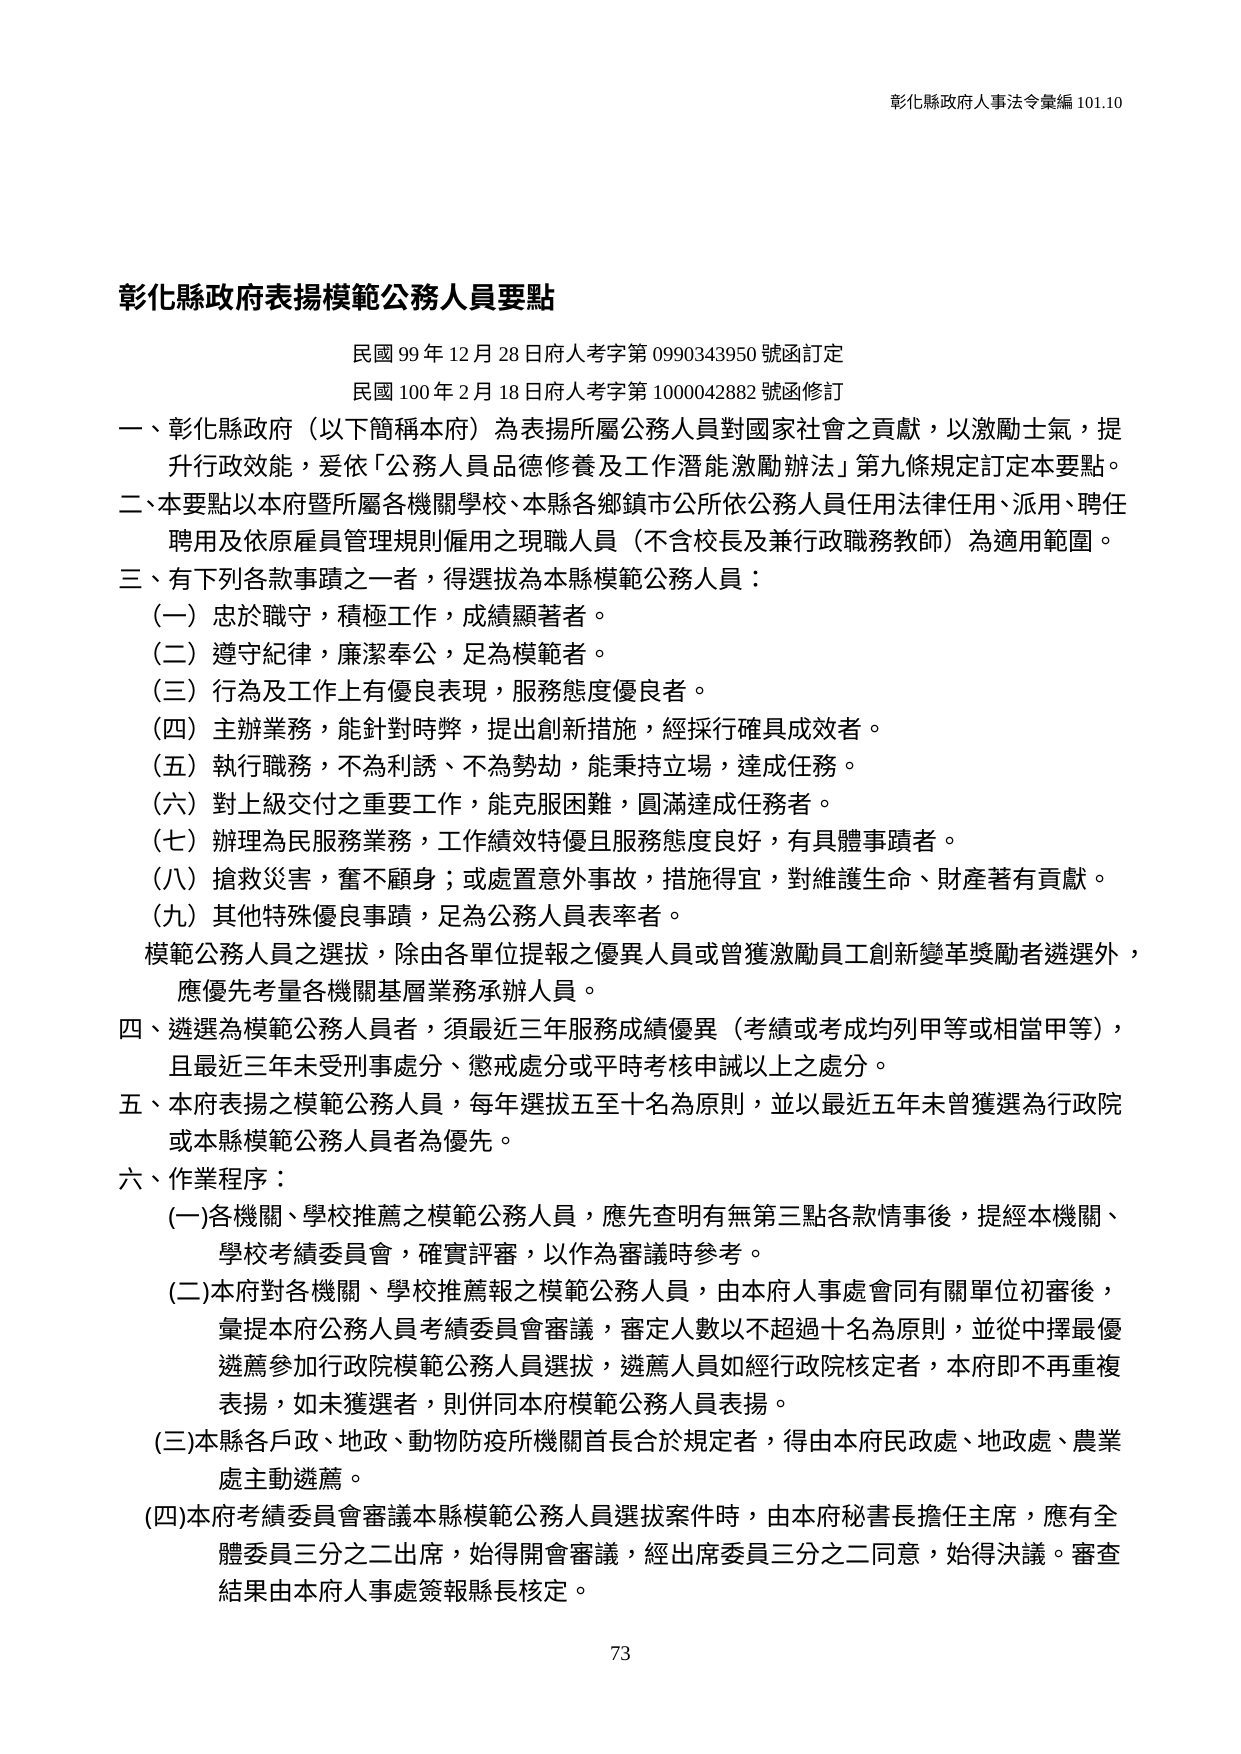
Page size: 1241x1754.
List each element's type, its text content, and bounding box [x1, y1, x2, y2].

text （七）辦理為民服務業務，工作績效特優且服務態度良好，有具體事蹟者。 [118, 821, 1122, 859]
text （九）其他特殊優良事蹟，足為公務人員表率者。 [118, 896, 1122, 934]
text 四、遴選為模範公務人員者，須最近三年服務成績優異（考績或考成均列甲等或相當甲等），且最近三年未受刑事處分、懲戒處分或平時考核申誡以上之處分。 [118, 1009, 1122, 1084]
text (三)本縣各戶政、地政、動物防疫所機關首長合於規定者，得由本府民政處、地政處、農業處主動遴薦。 [118, 1421, 1122, 1496]
text （二）遵守紀律，廉潔奉公，足為模範者。 [118, 634, 1122, 671]
text 三、有下列各款事蹟之一者，得選拔為本縣模範公務人員： [118, 559, 1122, 596]
text 模範公務人員之選拔，除由各單位提報之優異人員或曾獲激勵員工創新變革獎勵者遴選外，應優先考量各機關基層業務承辦人員。 [118, 934, 1122, 1009]
text （三）行為及工作上有優良表現，服務態度優良者。 [118, 671, 1122, 709]
text （四）主辦業務，能針對時弊，提出創新措施，經採行確具成效者。 [118, 709, 1122, 746]
text （五）執行職務，不為利誘、不為勢劫，能秉持立場，達成任務。 [118, 746, 1122, 784]
text 一、彰化縣政府（以下簡稱本府）為表揚所屬公務人員對國家社會之貢獻，以激勵士氣，提升行政效能，爰依「公務人員品德修養及工作潛能激勵辦法」第九條規定訂定本要點。 [118, 409, 1122, 484]
text (一)各機關、學校推薦之模範公務人員，應先查明有無第三點各款情事後，提經本機關、學校考績委員會，確實評審，以作為審議時參考。 [118, 1196, 1122, 1271]
text 五、本府表揚之模範公務人員，每年選拔五至十名為原則，並以最近五年未曾獲選為行政院或本縣模範公務人員者為優先。 [118, 1084, 1122, 1159]
text 民國99年12月28日府人考字第0990343950號函訂定 [118, 334, 1122, 371]
subtitle 彰化縣政府表揚模範公務人員要點 [118, 259, 1122, 334]
text (二)本府對各機關、學校推薦報之模範公務人員，由本府人事處會同有關單位初審後，彙提本府公務人員考績委員會審議，審定人數以不超過十名為原則，並從中擇最優遴薦參加行政院模範公務人員選拔，遴薦人員如經行政院核定者，本府即不再重複表揚，如未獲選者，則併同本府模範公務人員表揚。 [118, 1271, 1122, 1421]
text （六）對上級交付之重要工作，能克服困難，圓滿達成任務者。 [118, 784, 1122, 821]
text （一）忠於職守，積極工作，成績顯著者。 [118, 596, 1122, 634]
text （八）搶救災害，奮不顧身；或處置意外事故，措施得宜，對維護生命、財產著有貢獻。 [118, 859, 1122, 896]
text 二、本要點以本府暨所屬各機關學校、本縣各鄉鎮市公所依公務人員任用法律任用、派用、聘任、聘用及依原雇員管理規則僱用之現職人員（不含校長及兼行政職務教師）為適用範圍。 [118, 484, 1122, 559]
text (四)本府考績委員會審議本縣模範公務人員選拔案件時，由本府秘書長擔任主席，應有全體委員三分之二出席，始得開會審議，經出席委員三分之二同意，始得決議。審查結果由本府人事處簽報縣長核定。 [118, 1496, 1122, 1609]
text 六、作業程序： [118, 1159, 1122, 1196]
text 民國100年2月18日府人考字第1000042882號函修訂 [118, 371, 1122, 409]
